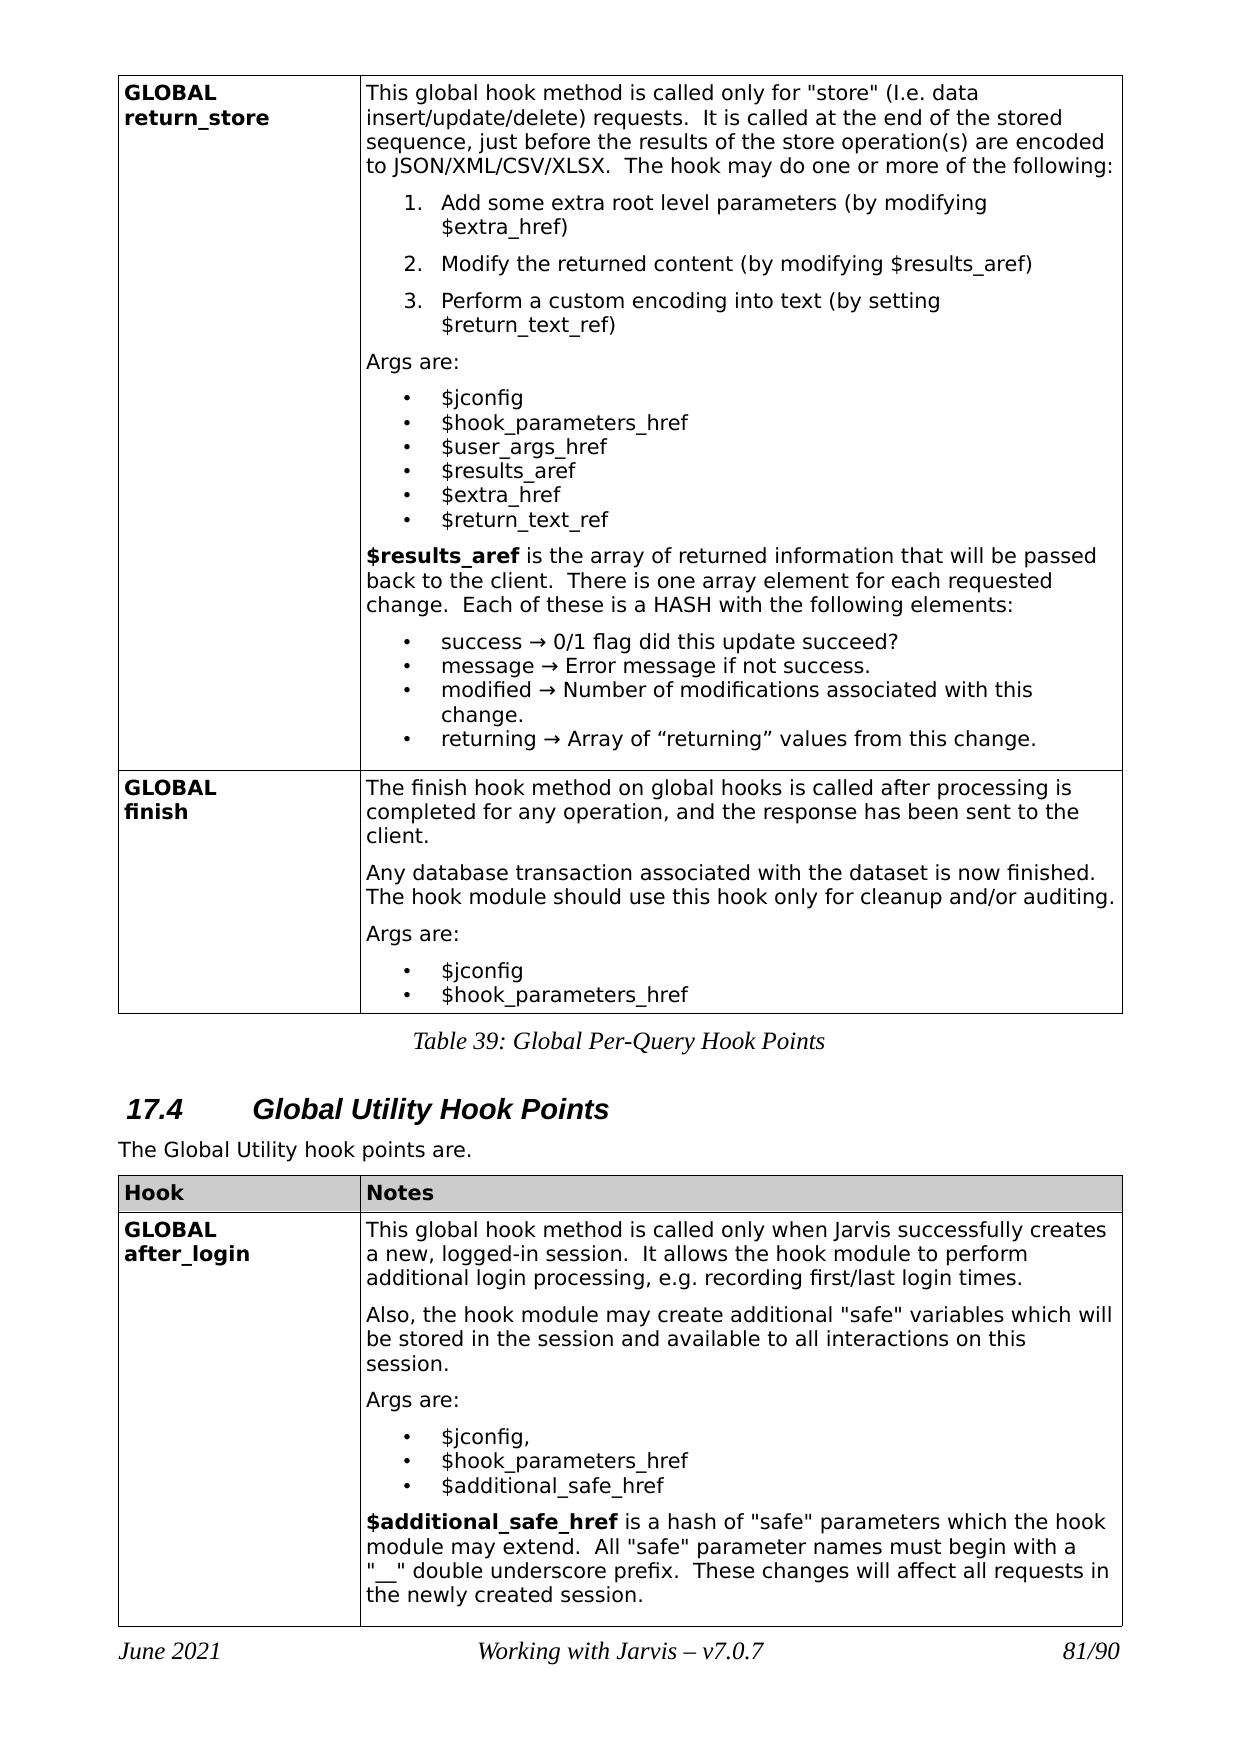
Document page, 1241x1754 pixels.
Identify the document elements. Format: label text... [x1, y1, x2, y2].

table_cell This global hook method is called only for "store" (I.e. data insert/update/delete) requests. It is called at the end of the stored sequence, just before the results of the store operation(s) are encoded to JSON/XML/CSV/XLSX. The hook may do one or more of the following: Add some extra root level parameters (by modifying $extra_href) Modify the returned content (by modifying $results_aref) Perform a custom encoding into text (by setting $return_text_ref) Args are: $jconfig $hook_parameters_href $user_args_href $results_aref $extra_href $return_text_ref $results_aref is the array of returned information that will be passed back to the client. There is one array element for each requested change. Each of these is a HASH with the following elements: success → 0/1 flag did this update succeed? message → Error message if not success. modified → Number of modifications associated with this change. returning → Array of “returning” values from this change. [361, 76, 1122, 769]
table_cell GLOBAL return_store [119, 76, 360, 769]
subtitle Global Utility Hook Points [118, 1092, 1122, 1126]
text Table 39: Global Per-Query Hook Points [118, 1026, 1122, 1055]
text The Global Utility hook points are. [118, 1138, 1122, 1163]
table_cell The finish hook method on global hooks is called after processing is completed for any operation, and the response has been sent to the client. Any database transaction associated with the dataset is now finished. The hook module should use this hook only for cleanup and/or auditing. Args are: $jconfig $hook_parameters_href [361, 771, 1122, 1013]
table_cell GLOBAL finish [119, 771, 360, 1013]
table_cell GLOBAL after_login [119, 1213, 360, 1626]
table_cell This global hook method is called only when Jarvis successfully creates a new, logged-in session. It allows the hook module to perform additional login processing, e.g. recording first/last login times. Also, the hook module may create additional "safe" variables which will be stored in the session and available to all interactions on this session. Args are: $jconfig, $hook_parameters_href $additional_safe_href $additional_safe_href is a hash of "safe" parameters which the hook module may extend. All "safe" parameter names must begin with a "__" double underscore prefix. These changes will affect all requests in the newly created session. [361, 1213, 1122, 1626]
table_header Hook [119, 1176, 360, 1211]
table_header Notes [361, 1176, 1122, 1211]
